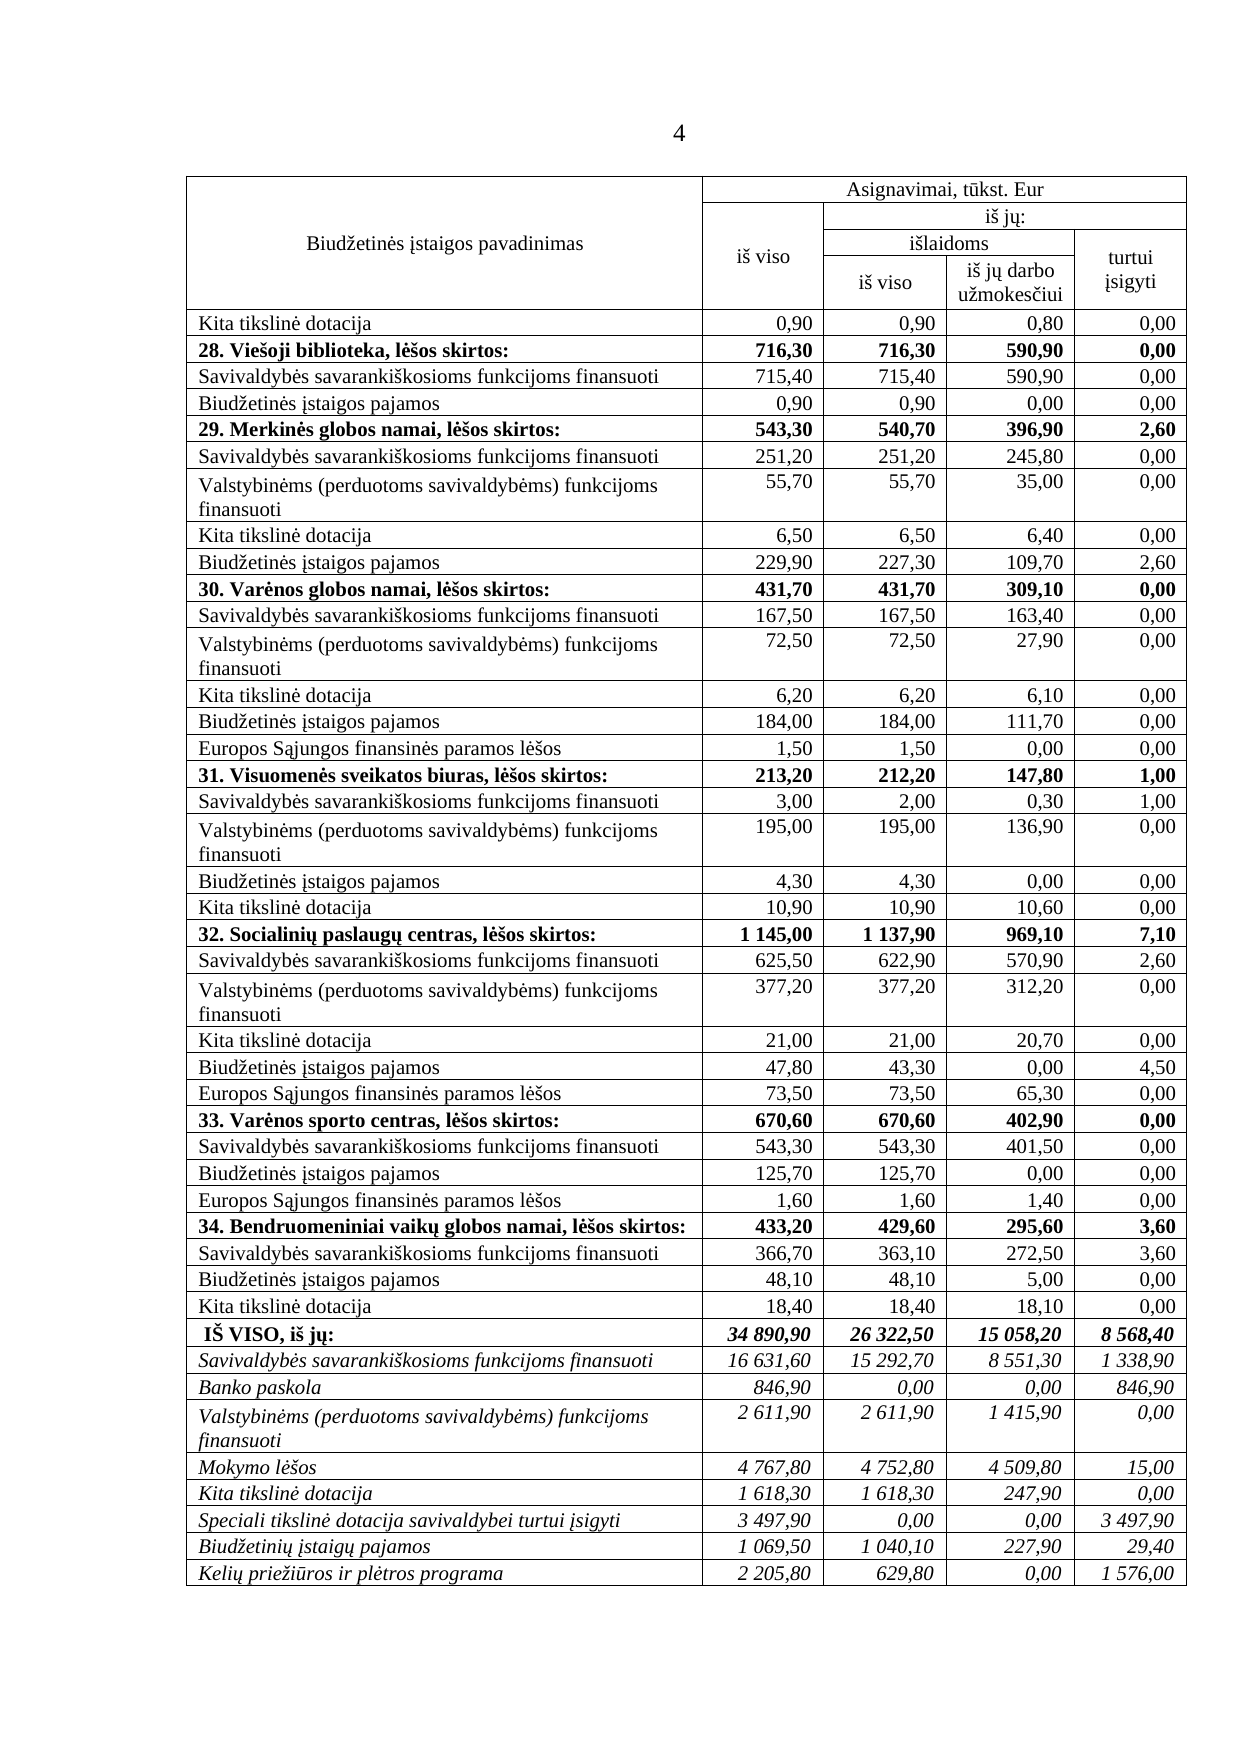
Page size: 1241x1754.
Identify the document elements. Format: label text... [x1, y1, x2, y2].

table_cell 0,00 [1075, 1106, 1186, 1132]
table_cell 0,00 [947, 1506, 1074, 1532]
table_cell 147,80 [947, 761, 1074, 787]
table_cell 15,00 [1075, 1453, 1186, 1479]
table_cell 2 611,90 [703, 1400, 823, 1452]
table_cell 543,30 [703, 1133, 823, 1158]
table_cell 0,00 [1075, 310, 1186, 335]
table_cell Biudžetinės įstaigos pajamos [187, 1053, 702, 1079]
table_cell iš viso [824, 256, 946, 308]
table_cell 195,00 [824, 814, 946, 866]
table_cell 969,10 [947, 920, 1074, 946]
table_cell 715,40 [824, 363, 946, 388]
table_cell iš jų: [824, 203, 1186, 229]
table_cell 1,50 [824, 735, 946, 760]
table_cell 1,50 [703, 735, 823, 760]
table_cell 48,10 [824, 1266, 946, 1291]
table_cell 0,00 [947, 1160, 1074, 1185]
table_cell Savivaldybės savarankiškosioms funkcijoms finansuoti [187, 1347, 702, 1372]
table_cell 1 137,90 [824, 920, 946, 946]
table_cell 28. Viešoji biblioteka, lėšos skirtos: [187, 336, 702, 362]
table_cell 21,00 [824, 1027, 946, 1052]
table_cell 4,30 [824, 867, 946, 893]
table_cell 1 145,00 [703, 920, 823, 946]
table_cell 625,50 [703, 947, 823, 972]
table_cell 1,60 [703, 1186, 823, 1212]
table_cell 227,90 [947, 1533, 1074, 1558]
table_cell 109,70 [947, 549, 1074, 574]
table_cell 0,00 [1075, 974, 1186, 1026]
table_cell 167,50 [824, 602, 946, 627]
table_cell 0,00 [824, 1374, 946, 1399]
table_cell 363,10 [824, 1239, 946, 1265]
table_cell Valstybinėms (perduotoms savivaldybėms) funkcijoms finansuoti [187, 974, 702, 1026]
table_cell 0,00 [947, 1560, 1074, 1585]
table_cell 366,70 [703, 1239, 823, 1265]
table_cell 0,00 [1075, 522, 1186, 547]
table_cell Savivaldybės savarankiškosioms funkcijoms finansuoti [187, 602, 702, 627]
table_cell 195,00 [703, 814, 823, 866]
table_cell 18,10 [947, 1292, 1074, 1318]
table_cell 4 767,80 [703, 1453, 823, 1479]
table_cell 15 292,70 [824, 1347, 946, 1372]
table_cell Kelių priežiūros ir plėtros programa [187, 1560, 702, 1585]
table_cell Kita tikslinė dotacija [187, 1027, 702, 1052]
table_cell 431,70 [824, 575, 946, 601]
table_cell 33. Varėnos sporto centras, lėšos skirtos: [187, 1106, 702, 1132]
table_cell 111,70 [947, 708, 1074, 733]
table_cell 1 576,00 [1075, 1560, 1186, 1585]
table_cell 0,80 [947, 310, 1074, 335]
table_cell 0,00 [1075, 1266, 1186, 1291]
table_cell Savivaldybės savarankiškosioms funkcijoms finansuoti [187, 788, 702, 813]
table_cell 247,90 [947, 1480, 1074, 1505]
table_cell Valstybinėms (perduotoms savivaldybėms) funkcijoms finansuoti [187, 628, 702, 680]
table_cell 3,00 [703, 788, 823, 813]
table_cell 312,20 [947, 974, 1074, 1026]
table_cell 34. Bendruomeniniai vaikų globos namai, lėšos skirtos: [187, 1213, 702, 1238]
table_cell išlaidoms [824, 230, 1074, 255]
table_cell 35,00 [947, 469, 1074, 521]
table_cell 429,60 [824, 1213, 946, 1238]
table_cell 0,90 [824, 310, 946, 335]
table_cell 431,70 [703, 575, 823, 601]
table_cell 0,00 [947, 1053, 1074, 1079]
table_cell Savivaldybės savarankiškosioms funkcijoms finansuoti [187, 442, 702, 468]
table_cell 136,90 [947, 814, 1074, 866]
table_cell 0,00 [1075, 389, 1186, 415]
table_cell 10,90 [824, 894, 946, 919]
table_cell 31. Visuomenės sveikatos biuras, lėšos skirtos: [187, 761, 702, 787]
table_cell 1,00 [1075, 788, 1186, 813]
table_cell 0,00 [1075, 708, 1186, 733]
table_cell 0,00 [1075, 1480, 1186, 1505]
table_cell 125,70 [703, 1160, 823, 1185]
table_cell 18,40 [824, 1292, 946, 1318]
table_cell Speciali tikslinė dotacija savivaldybei turtui įsigyti [187, 1506, 702, 1532]
table_cell 6,50 [824, 522, 946, 547]
table_cell Kita tikslinė dotacija [187, 310, 702, 335]
table_cell 32. Socialinių paslaugų centras, lėšos skirtos: [187, 920, 702, 946]
table_cell 1 338,90 [1075, 1347, 1186, 1372]
table_cell Kita tikslinė dotacija [187, 681, 702, 707]
table_cell 0,00 [947, 389, 1074, 415]
table_cell 670,60 [703, 1106, 823, 1132]
table_cell 0,00 [1075, 469, 1186, 521]
table_cell 0,00 [1075, 1400, 1186, 1452]
table_cell iš viso [703, 203, 823, 308]
table_cell 670,60 [824, 1106, 946, 1132]
table_cell 18,40 [703, 1292, 823, 1318]
table_cell 55,70 [703, 469, 823, 521]
table_cell 0,00 [1075, 1292, 1186, 1318]
table_cell 622,90 [824, 947, 946, 972]
table_cell 543,30 [703, 416, 823, 441]
table_cell Biudžetinės įstaigos pajamos [187, 1266, 702, 1291]
table_cell 0,00 [1075, 628, 1186, 680]
table_cell 15 058,20 [947, 1319, 1074, 1346]
table_cell 715,40 [703, 363, 823, 388]
table_cell 245,80 [947, 442, 1074, 468]
table_cell 2,00 [824, 788, 946, 813]
table_cell Valstybinėms (perduotoms savivaldybėms) funkcijoms finansuoti [187, 814, 702, 866]
table_cell 3,60 [1075, 1213, 1186, 1238]
table_cell 377,20 [824, 974, 946, 1026]
table_cell Savivaldybės savarankiškosioms funkcijoms finansuoti [187, 363, 702, 388]
table_cell 377,20 [703, 974, 823, 1026]
table_cell 163,40 [947, 602, 1074, 627]
table_cell 73,50 [703, 1080, 823, 1105]
table_cell Valstybinėms (perduotoms savivaldybėms) funkcijoms finansuoti [187, 469, 702, 521]
table_cell Savivaldybės savarankiškosioms funkcijoms finansuoti [187, 947, 702, 972]
table_cell Savivaldybės savarankiškosioms funkcijoms finansuoti [187, 1133, 702, 1158]
table_cell 20,70 [947, 1027, 1074, 1052]
table_cell Biudžetinės įstaigos pajamos [187, 389, 702, 415]
table_cell 125,70 [824, 1160, 946, 1185]
table_cell 0,00 [1075, 1080, 1186, 1105]
table_cell 72,50 [703, 628, 823, 680]
table_cell 2 205,80 [703, 1560, 823, 1585]
table_cell 1 069,50 [703, 1533, 823, 1558]
table_cell Kita tikslinė dotacija [187, 1292, 702, 1318]
table_cell 1,40 [947, 1186, 1074, 1212]
table_cell 29,40 [1075, 1533, 1186, 1558]
table_cell 396,90 [947, 416, 1074, 441]
table_cell 3,60 [1075, 1239, 1186, 1265]
table_cell 1,60 [824, 1186, 946, 1212]
table_cell 3 497,90 [1075, 1506, 1186, 1532]
table_cell 0,00 [1075, 814, 1186, 866]
table_cell 4 509,80 [947, 1453, 1074, 1479]
table_cell 0,00 [1075, 442, 1186, 468]
table_cell 570,90 [947, 947, 1074, 972]
table_cell 846,90 [1075, 1374, 1186, 1399]
table_cell Mokymo lėšos [187, 1453, 702, 1479]
table_cell Biudžetinės įstaigos pajamos [187, 1160, 702, 1185]
table_cell Kita tikslinė dotacija [187, 894, 702, 919]
table_cell 43,30 [824, 1053, 946, 1079]
table_cell IŠ VISO, iš jų: [187, 1319, 702, 1346]
table_cell 251,20 [824, 442, 946, 468]
table_cell Europos Sąjungos finansinės paramos lėšos [187, 1186, 702, 1212]
table_cell Biudžetinės įstaigos pajamos [187, 867, 702, 893]
table_cell 0,00 [1075, 1133, 1186, 1158]
table_cell Savivaldybės savarankiškosioms funkcijoms finansuoti [187, 1239, 702, 1265]
table_cell 1 618,30 [824, 1480, 946, 1505]
table_cell Kita tikslinė dotacija [187, 522, 702, 547]
table_cell 1,00 [1075, 761, 1186, 787]
table_cell 6,50 [703, 522, 823, 547]
table_cell 402,90 [947, 1106, 1074, 1132]
table_cell 401,50 [947, 1133, 1074, 1158]
table_cell 0,00 [1075, 681, 1186, 707]
table_cell 0,90 [703, 389, 823, 415]
table_cell 4,30 [703, 867, 823, 893]
table_cell Europos Sąjungos finansinės paramos lėšos [187, 1080, 702, 1105]
table_cell 0,00 [1075, 735, 1186, 760]
table_cell 2,60 [1075, 416, 1186, 441]
table_cell 590,90 [947, 336, 1074, 362]
table_cell 1 415,90 [947, 1400, 1074, 1452]
table_cell 2,60 [1075, 947, 1186, 972]
table_cell 0,00 [1075, 867, 1186, 893]
table_cell 0,30 [947, 788, 1074, 813]
table_cell 48,10 [703, 1266, 823, 1291]
table_cell 213,20 [703, 761, 823, 787]
table_cell 0,00 [1075, 575, 1186, 601]
table_cell 30. Varėnos globos namai, lėšos skirtos: [187, 575, 702, 601]
table_cell 4,50 [1075, 1053, 1186, 1079]
table_cell 1 618,30 [703, 1480, 823, 1505]
table_cell 65,30 [947, 1080, 1074, 1105]
table_cell Europos Sąjungos finansinės paramos lėšos [187, 735, 702, 760]
table_cell turtui įsigyti [1075, 230, 1186, 308]
table_cell 2,60 [1075, 549, 1186, 574]
table_cell 0,90 [824, 389, 946, 415]
table_cell 272,50 [947, 1239, 1074, 1265]
table_cell 295,60 [947, 1213, 1074, 1238]
table_cell 72,50 [824, 628, 946, 680]
table_cell 4 752,80 [824, 1453, 946, 1479]
table_cell 229,90 [703, 549, 823, 574]
table_cell 6,40 [947, 522, 1074, 547]
table_cell 629,80 [824, 1560, 946, 1585]
table_cell 251,20 [703, 442, 823, 468]
table_cell 0,00 [1075, 602, 1186, 627]
table_cell 0,00 [1075, 894, 1186, 919]
table_cell 0,00 [1075, 1160, 1186, 1185]
table_header Asignavimai, tūkst. Eur [703, 177, 1186, 202]
table_cell 0,00 [947, 1374, 1074, 1399]
table_cell 2 611,90 [824, 1400, 946, 1452]
table_cell 0,90 [703, 310, 823, 335]
table_cell 590,90 [947, 363, 1074, 388]
table_cell 167,50 [703, 602, 823, 627]
table_cell 433,20 [703, 1213, 823, 1238]
table_cell 0,00 [1075, 363, 1186, 388]
table_header Biudžetinės įstaigos pavadinimas [187, 177, 702, 308]
table_cell Biudžetinės įstaigos pajamos [187, 549, 702, 574]
table_cell 7,10 [1075, 920, 1186, 946]
table_cell 10,90 [703, 894, 823, 919]
table_cell 184,00 [824, 708, 946, 733]
table_cell 34 890,90 [703, 1319, 823, 1346]
table_cell 47,80 [703, 1053, 823, 1079]
table_cell 26 322,50 [824, 1319, 946, 1346]
table_cell 29. Merkinės globos namai, lėšos skirtos: [187, 416, 702, 441]
table_cell Kita tikslinė dotacija [187, 1480, 702, 1505]
table_cell 27,90 [947, 628, 1074, 680]
table_cell iš jų darbo užmokesčiui [947, 256, 1074, 308]
table_cell Biudžetinės įstaigos pajamos [187, 708, 702, 733]
table_cell 543,30 [824, 1133, 946, 1158]
table_cell 6,10 [947, 681, 1074, 707]
table_cell 846,90 [703, 1374, 823, 1399]
table_cell 0,00 [824, 1506, 946, 1532]
table_cell 6,20 [703, 681, 823, 707]
table_cell 6,20 [824, 681, 946, 707]
table_cell 716,30 [703, 336, 823, 362]
table_cell 10,60 [947, 894, 1074, 919]
table_cell 8 568,40 [1075, 1319, 1186, 1346]
table_cell 21,00 [703, 1027, 823, 1052]
table_cell 73,50 [824, 1080, 946, 1105]
table_cell 0,00 [1075, 1186, 1186, 1212]
table_cell 309,10 [947, 575, 1074, 601]
table_cell 716,30 [824, 336, 946, 362]
table_cell 1 040,10 [824, 1533, 946, 1558]
table_cell 8 551,30 [947, 1347, 1074, 1372]
table_cell 227,30 [824, 549, 946, 574]
table_cell 212,20 [824, 761, 946, 787]
table_cell 184,00 [703, 708, 823, 733]
table_cell 3 497,90 [703, 1506, 823, 1532]
table_cell 540,70 [824, 416, 946, 441]
table_cell 0,00 [947, 735, 1074, 760]
table_cell 55,70 [824, 469, 946, 521]
table_cell Biudžetinių įstaigų pajamos [187, 1533, 702, 1558]
table_cell Banko paskola [187, 1374, 702, 1399]
table_cell 5,00 [947, 1266, 1074, 1291]
table_cell 0,00 [1075, 336, 1186, 362]
table_cell 0,00 [1075, 1027, 1186, 1052]
table_cell 0,00 [947, 867, 1074, 893]
table_cell 16 631,60 [703, 1347, 823, 1372]
table_cell Valstybinėms (perduotoms savivaldybėms) funkcijoms finansuoti [187, 1400, 702, 1452]
